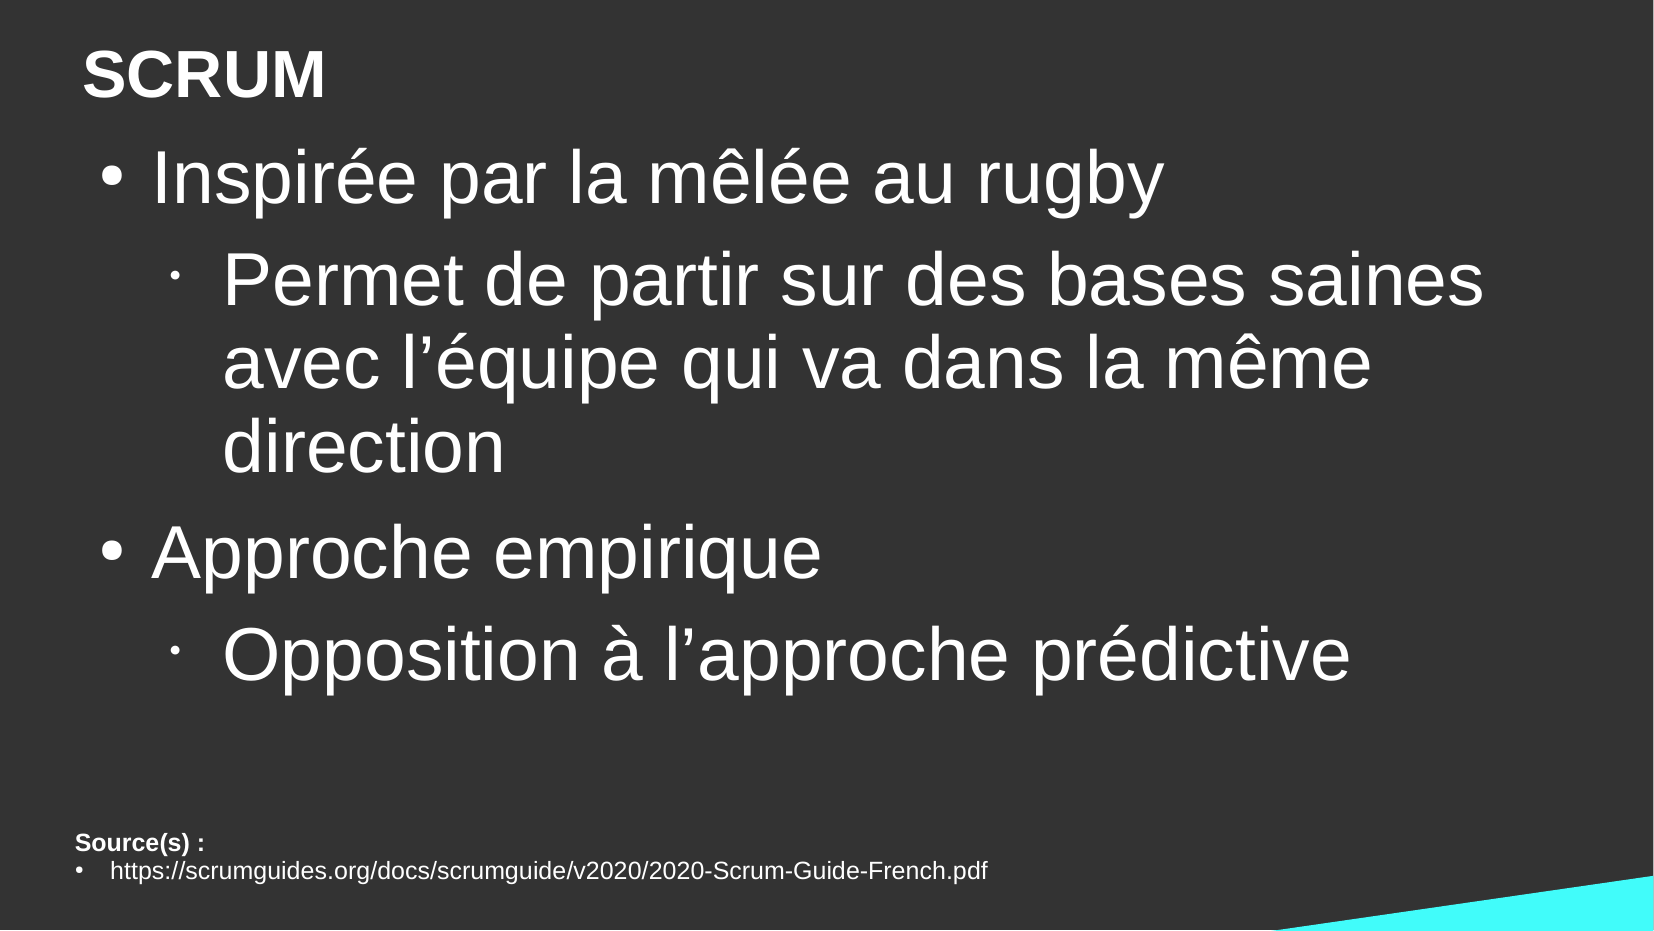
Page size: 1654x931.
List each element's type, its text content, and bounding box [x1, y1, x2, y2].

text_box [1271, 875, 1654, 931]
list Inspirée par la mêlée au rugby Permet de partir sur des bases saines avec l’équipe qui va dans la même direction Approche empirique Opposition à l’approche prédictive [80, 135, 1620, 777]
title SCRUM [82, 37, 1571, 122]
text_box Source(s) : https://scrumguides.org/docs/scrumguide/v2020/2020-Scrum-Guide-French.pdf [60, 821, 1546, 921]
